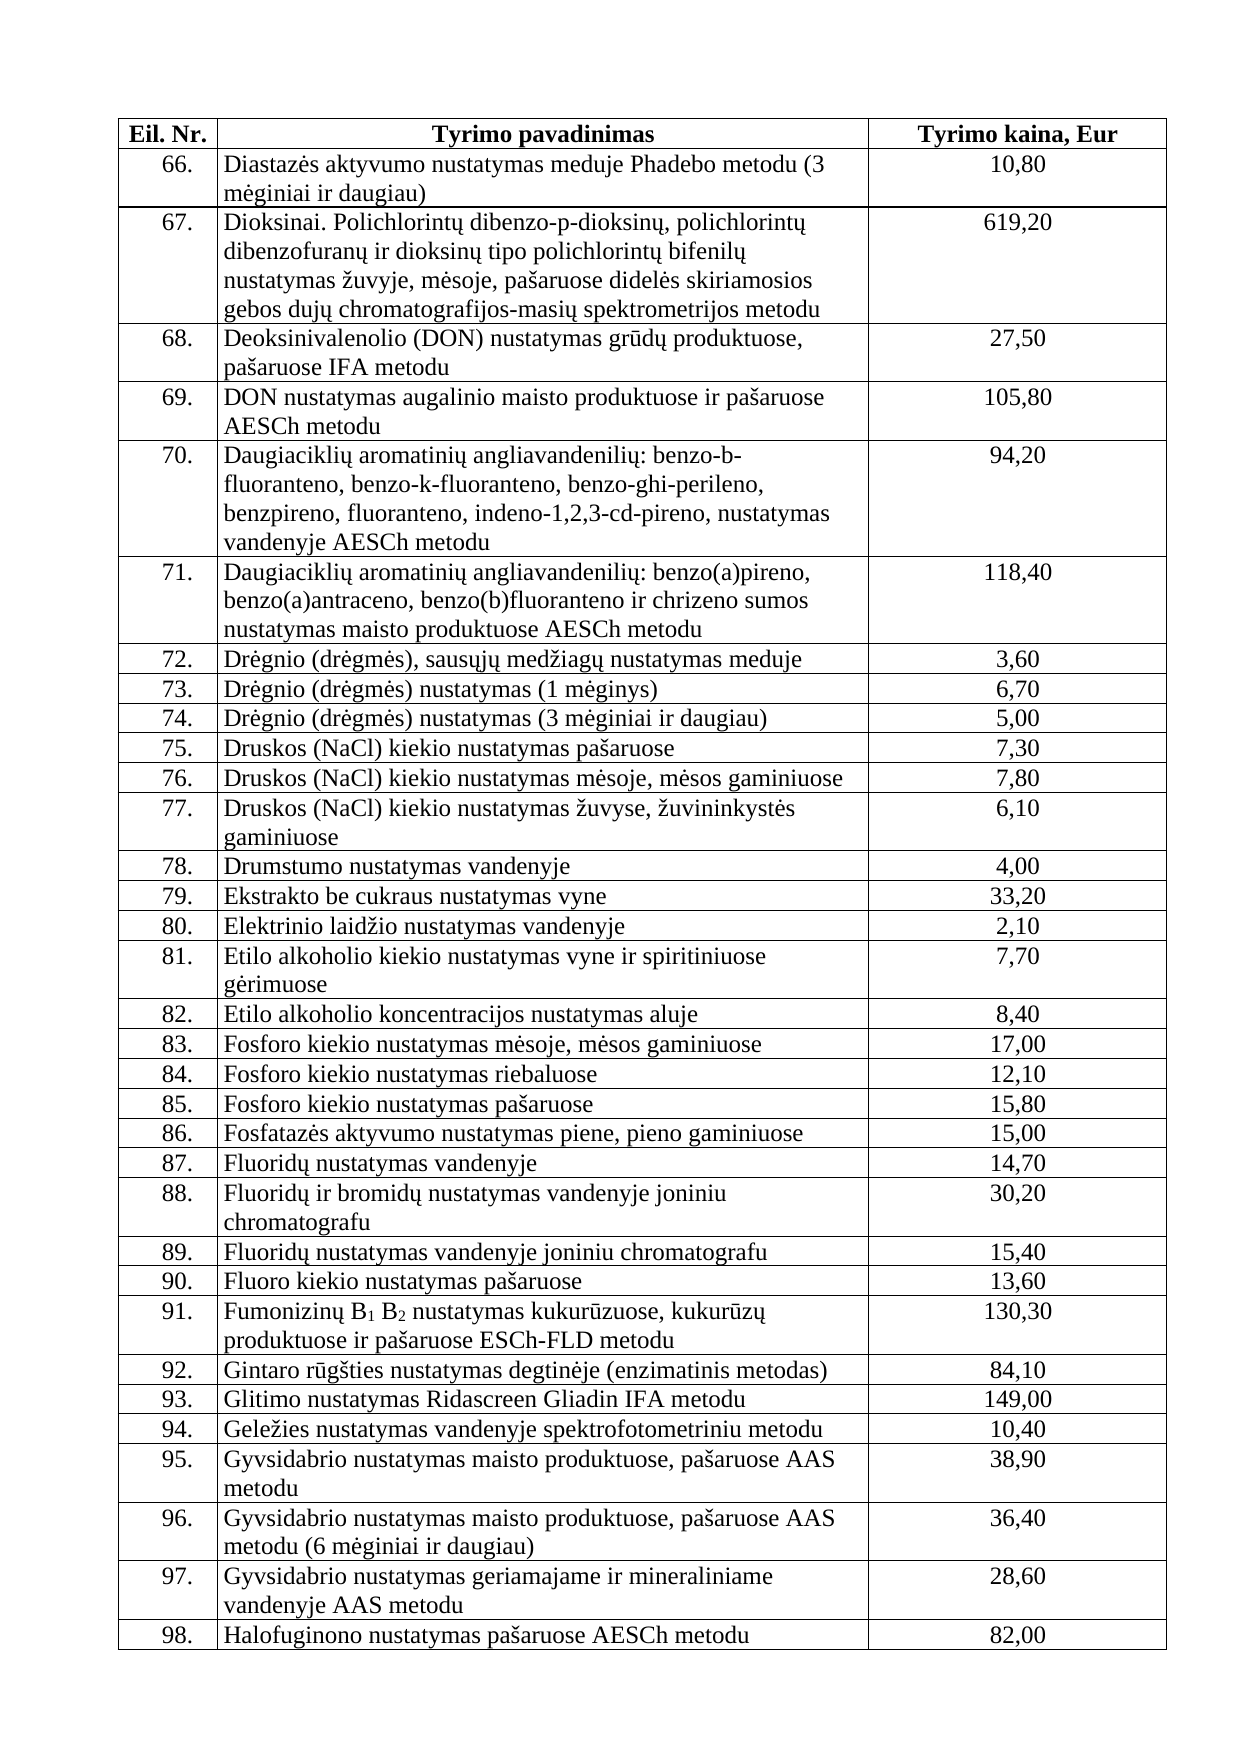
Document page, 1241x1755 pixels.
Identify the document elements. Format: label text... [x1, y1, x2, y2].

table_cell 92. [119, 1355, 217, 1383]
table_cell 94,20 [869, 441, 1166, 556]
table_cell 82. [119, 999, 217, 1028]
table_cell Fumonizinų B1 B2 nustatymas kukurūzuose, kukurūzų produktuose ir pašaruose ESCh-FLD metodu [218, 1296, 868, 1354]
table_cell Etilo alkoholio koncentracijos nustatymas aluje [218, 999, 868, 1028]
table_cell 87. [119, 1148, 217, 1177]
table_cell 84,10 [869, 1355, 1166, 1383]
table_cell 85. [119, 1089, 217, 1117]
table_cell 14,70 [869, 1148, 1166, 1177]
table_cell 79. [119, 881, 217, 910]
table_cell 84. [119, 1059, 217, 1088]
table_cell 86. [119, 1119, 217, 1147]
table_cell Dioksinai. Polichlorintų dibenzo-p-dioksinų, polichlorintų dibenzofuranų ir dioksinų tipo polichlorintų bifenilų nustatymas žuvyje, mėsoje, pašaruose didelės skiriamosios gebos dujų chromatografijos-masių spektrometrijos metodu [218, 208, 868, 322]
table_cell Diastazės aktyvumo nustatymas meduje Phadebo metodu (3 mėginiai ir daugiau) [218, 149, 868, 206]
table_header Eil. Nr. [119, 119, 217, 148]
table_cell 27,50 [869, 324, 1166, 381]
table_cell 73. [119, 674, 217, 702]
table_cell 36,40 [869, 1503, 1166, 1560]
table_cell Fluoridų ir bromidų nustatymas vandenyje joniniu chromatografu [218, 1178, 868, 1236]
table_cell 30,20 [869, 1178, 1166, 1236]
table_cell 10,40 [869, 1414, 1166, 1443]
table_cell 69. [119, 382, 217, 439]
table_cell 7,30 [869, 733, 1166, 762]
table_cell 3,60 [869, 644, 1166, 673]
table_cell Glitimo nustatymas Ridascreen Gliadin IFA metodu [218, 1385, 868, 1413]
table_cell 93. [119, 1385, 217, 1413]
table_cell 38,90 [869, 1444, 1166, 1502]
table_cell Fosfatazės aktyvumo nustatymas piene, pieno gaminiuose [218, 1119, 868, 1147]
table_cell 15,00 [869, 1119, 1166, 1147]
table_cell Gintaro rūgšties nustatymas degtinėje (enzimatinis metodas) [218, 1355, 868, 1383]
table_cell Druskos (NaCl) kiekio nustatymas žuvyse, žuvininkystės gaminiuose [218, 793, 868, 850]
table_cell 81. [119, 941, 217, 998]
table_cell 10,80 [869, 149, 1166, 206]
table_cell Halofuginono nustatymas pašaruose AESCh metodu [218, 1620, 868, 1648]
table_cell Fluoridų nustatymas vandenyje [218, 1148, 868, 1177]
table_cell 66. [119, 149, 217, 206]
table_cell DON nustatymas augalinio maisto produktuose ir pašaruose AESCh metodu [218, 382, 868, 439]
table_cell Gyvsidabrio nustatymas geriamajame ir mineraliniame vandenyje AAS metodu [218, 1561, 868, 1619]
table_cell 89. [119, 1237, 217, 1265]
table_cell Drėgnio (drėgmės), sausųjų medžiagų nustatymas meduje [218, 644, 868, 673]
table_cell 68. [119, 324, 217, 381]
table_cell 76. [119, 763, 217, 792]
table_cell 78. [119, 851, 217, 880]
table_cell Ekstrakto be cukraus nustatymas vyne [218, 881, 868, 910]
table_cell 7,80 [869, 763, 1166, 792]
table_cell 83. [119, 1029, 217, 1058]
table_cell Fluoro kiekio nustatymas pašaruose [218, 1266, 868, 1295]
table_cell 17,00 [869, 1029, 1166, 1058]
table_cell 130,30 [869, 1296, 1166, 1354]
table_cell 91. [119, 1296, 217, 1354]
table_cell 82,00 [869, 1620, 1166, 1648]
table_cell 5,00 [869, 704, 1166, 732]
table_cell Deoksinivalenolio (DON) nustatymas grūdų produktuose, pašaruose IFA metodu [218, 324, 868, 381]
table_cell 75. [119, 733, 217, 762]
table_cell 94. [119, 1414, 217, 1443]
table_cell 97. [119, 1561, 217, 1619]
table_cell 80. [119, 911, 217, 940]
table_cell 2,10 [869, 911, 1166, 940]
table_cell Gyvsidabrio nustatymas maisto produktuose, pašaruose AAS metodu [218, 1444, 868, 1502]
table_cell 13,60 [869, 1266, 1166, 1295]
table_cell 70. [119, 441, 217, 556]
table_cell 77. [119, 793, 217, 850]
table_cell 33,20 [869, 881, 1166, 910]
table_cell Fluoridų nustatymas vandenyje joniniu chromatografu [218, 1237, 868, 1265]
table_cell 7,70 [869, 941, 1166, 998]
table_cell 72. [119, 644, 217, 673]
table_cell Drėgnio (drėgmės) nustatymas (1 mėginys) [218, 674, 868, 702]
table_cell 98. [119, 1620, 217, 1648]
table_cell 4,00 [869, 851, 1166, 880]
table_cell 8,40 [869, 999, 1166, 1028]
table_cell Druskos (NaCl) kiekio nustatymas mėsoje, mėsos gaminiuose [218, 763, 868, 792]
table_cell 88. [119, 1178, 217, 1236]
table_cell 619,20 [869, 208, 1166, 322]
table_cell Druskos (NaCl) kiekio nustatymas pašaruose [218, 733, 868, 762]
table_cell Fosforo kiekio nustatymas pašaruose [218, 1089, 868, 1117]
table_cell 74. [119, 704, 217, 732]
table_cell 28,60 [869, 1561, 1166, 1619]
table_cell Elektrinio laidžio nustatymas vandenyje [218, 911, 868, 940]
table_cell Fosforo kiekio nustatymas mėsoje, mėsos gaminiuose [218, 1029, 868, 1058]
table_cell 6,10 [869, 793, 1166, 850]
table_cell Geležies nustatymas vandenyje spektrofotometriniu metodu [218, 1414, 868, 1443]
table_cell 6,70 [869, 674, 1166, 702]
table_cell Etilo alkoholio kiekio nustatymas vyne ir spiritiniuose gėrimuose [218, 941, 868, 998]
table_cell 96. [119, 1503, 217, 1560]
table_cell 90. [119, 1266, 217, 1295]
table_header Tyrimo kaina, Eur [869, 119, 1166, 148]
table_header Tyrimo pavadinimas [218, 119, 868, 148]
table_cell 67. [119, 208, 217, 322]
table_cell Fosforo kiekio nustatymas riebaluose [218, 1059, 868, 1088]
table_cell 71. [119, 557, 217, 643]
table_cell Drėgnio (drėgmės) nustatymas (3 mėginiai ir daugiau) [218, 704, 868, 732]
table_cell 12,10 [869, 1059, 1166, 1088]
table_cell 149,00 [869, 1385, 1166, 1413]
table_cell Daugiaciklių aromatinių angliavandenilių: benzo-b-fluoranteno, benzo-k-fluoranteno, benzo-ghi-perileno, benzpireno, fluoranteno, indeno-1,2,3-cd-pireno, nustatymas vandenyje AESCh metodu [218, 441, 868, 556]
table_cell 15,80 [869, 1089, 1166, 1117]
table_cell Daugiaciklių aromatinių angliavandenilių: benzo(a)pireno, benzo(a)antraceno, benzo(b)fluoranteno ir chrizeno sumos nustatymas maisto produktuose AESCh metodu [218, 557, 868, 643]
table_cell Drumstumo nustatymas vandenyje [218, 851, 868, 880]
table_cell 95. [119, 1444, 217, 1502]
table_cell 105,80 [869, 382, 1166, 439]
table_cell Gyvsidabrio nustatymas maisto produktuose, pašaruose AAS metodu (6 mėginiai ir daugiau) [218, 1503, 868, 1560]
table_cell 118,40 [869, 557, 1166, 643]
table_cell 15,40 [869, 1237, 1166, 1265]
